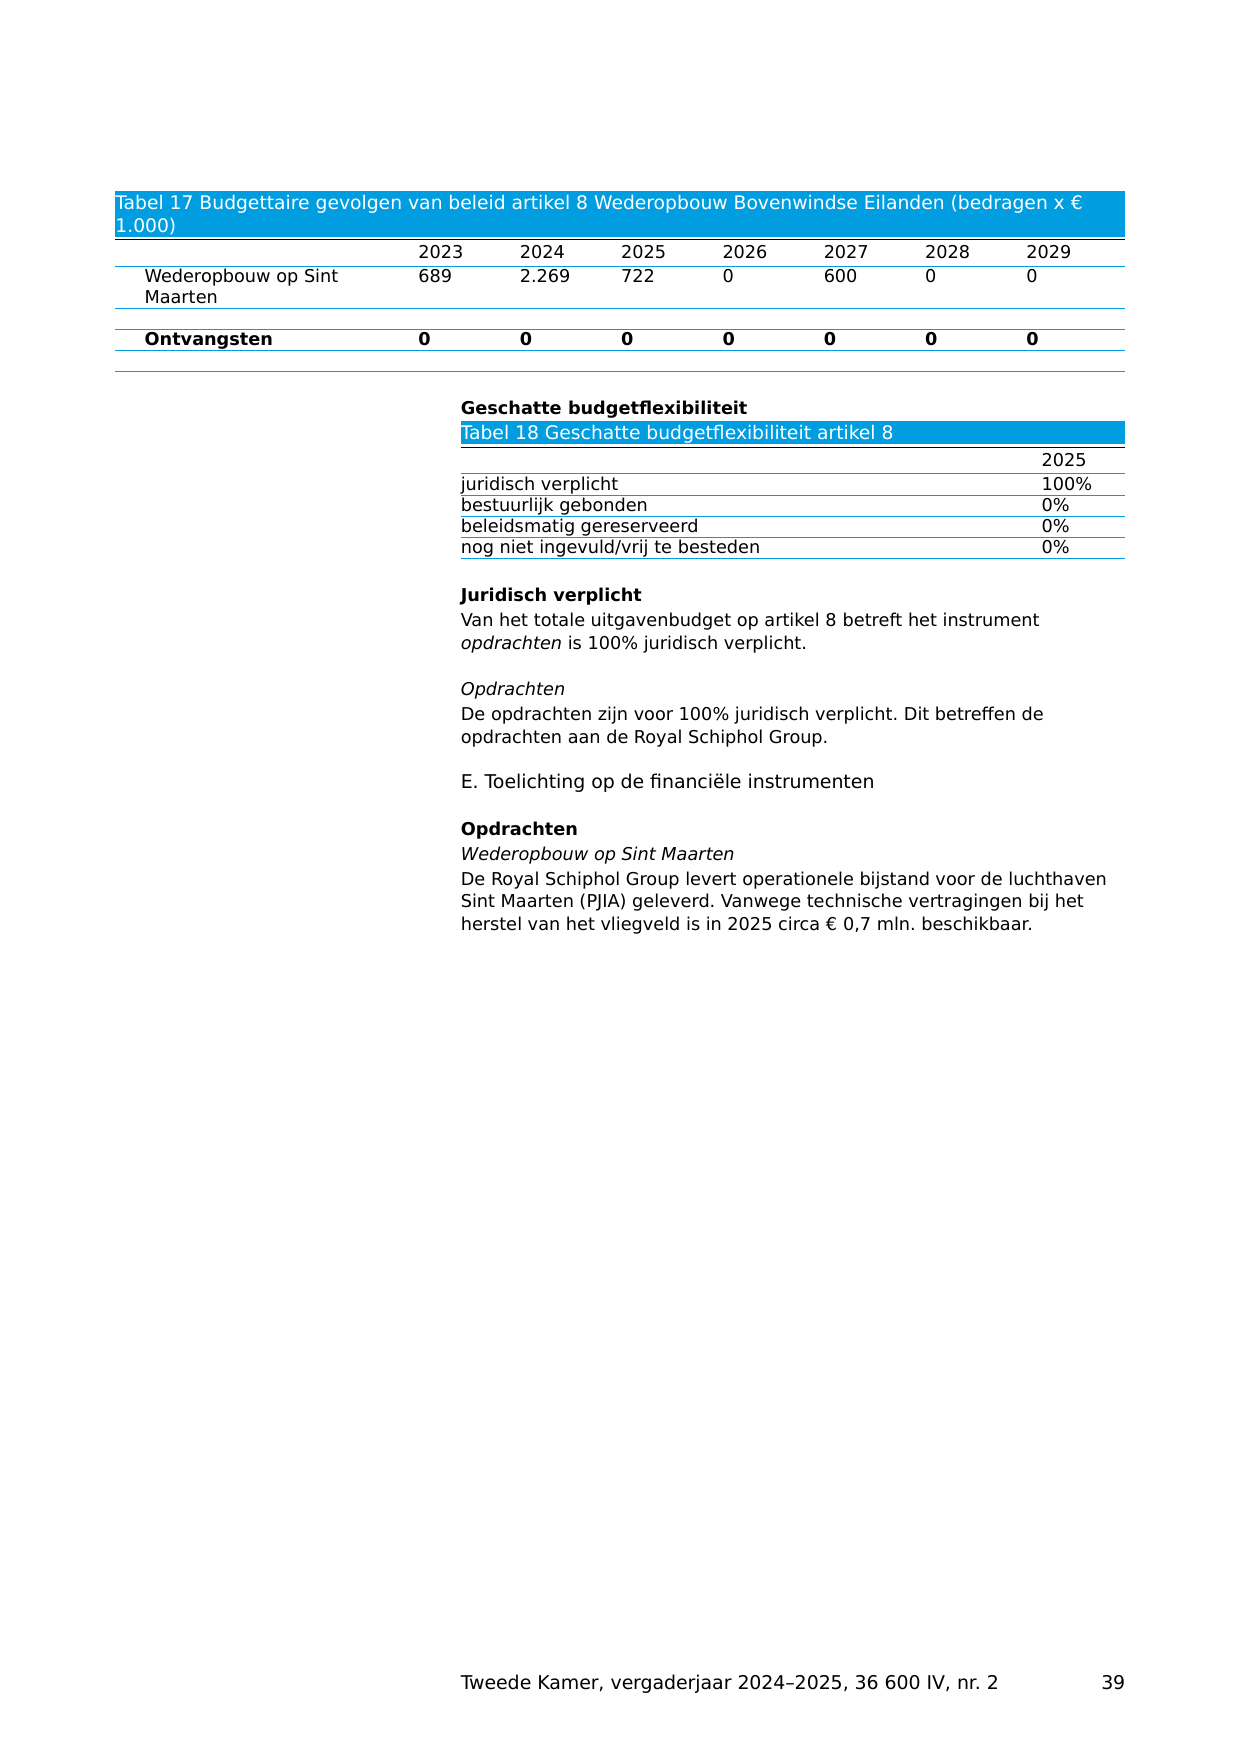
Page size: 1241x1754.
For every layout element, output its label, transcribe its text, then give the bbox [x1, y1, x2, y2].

table_cell [719, 309, 821, 328]
text De opdrachten zijn voor 100% juridisch verplicht. Dit betreffen de opdrachten aan de Royal Schiphol Group. [461, 702, 1125, 748]
table_cell [115, 351, 141, 371]
table_cell 2028 [922, 240, 1023, 266]
table_cell 0 [1023, 330, 1125, 350]
table_cell 0 [922, 330, 1023, 350]
table_cell 0 [719, 267, 821, 307]
table_cell 0 [719, 330, 821, 350]
table_cell juridisch verplicht [461, 474, 1038, 494]
table_cell 0 [618, 330, 719, 350]
table_cell 0 [517, 330, 618, 350]
table_cell nog niet ingevuld/vrij te besteden [461, 538, 1038, 558]
table_cell 2026 [719, 240, 821, 266]
table_cell [1023, 351, 1125, 371]
text Van het totale uitgavenbudget op artikel 8 betreft het instrument opdrachten is 100% juridisch verplicht. [461, 608, 1125, 654]
table_cell [141, 351, 415, 371]
text Wederopbouw op Sint Maarten [461, 842, 1125, 864]
text Juridisch verplicht [461, 583, 1125, 606]
table_cell [517, 351, 618, 371]
table_cell [415, 351, 517, 371]
table_cell 0 [821, 330, 922, 350]
table_cell [141, 240, 415, 266]
table_cell 689 [415, 267, 517, 307]
table_cell [1023, 309, 1125, 328]
table_cell 600 [821, 267, 922, 307]
table_cell [821, 309, 922, 328]
table_cell 0% [1039, 496, 1125, 516]
table_cell 0% [1039, 517, 1125, 537]
table_cell [115, 309, 141, 328]
text Opdrachten [461, 677, 1125, 700]
table_cell [115, 240, 141, 266]
table_cell [415, 309, 517, 328]
table_cell [821, 351, 922, 371]
table_cell 2023 [415, 240, 517, 266]
table_cell beleidsmatig gereserveerd [461, 517, 1038, 537]
table_cell Wederopbouw op Sint Maarten [141, 267, 415, 307]
table_cell [115, 267, 141, 307]
table_cell [461, 448, 1038, 473]
table_cell 0 [922, 267, 1023, 307]
text Opdrachten [461, 817, 1125, 839]
table_cell 2025 [618, 240, 719, 266]
table_cell [922, 309, 1023, 328]
table_cell [517, 309, 618, 328]
table_cell 100% [1039, 474, 1125, 494]
table_cell 2029 [1023, 240, 1125, 266]
title E. Toelichting op de financiële instrumenten [461, 771, 1125, 793]
table_cell [618, 351, 719, 371]
table_cell bestuurlijk gebonden [461, 496, 1038, 516]
table_cell 0 [1023, 267, 1125, 307]
table_cell Ontvangsten [141, 330, 415, 350]
table_cell [141, 309, 415, 328]
table_cell 2.269 [517, 267, 618, 307]
table_cell [922, 351, 1023, 371]
text De Royal Schiphol Group levert operationele bijstand voor de luchthaven Sint Maarten (PJIA) geleverd. Vanwege technische vertragingen bij het herstel van het vliegveld is in 2025 circa € 0,7 mln. beschikbaar. [461, 867, 1125, 935]
table_cell 722 [618, 267, 719, 307]
table_cell 2025 [1039, 448, 1125, 473]
table_cell 0 [415, 330, 517, 350]
table_cell 2027 [821, 240, 922, 266]
table_cell [719, 351, 821, 371]
table_cell [618, 309, 719, 328]
table_cell [115, 330, 141, 350]
table_cell 0% [1039, 538, 1125, 558]
text Geschatte budgetflexibiliteit [461, 396, 1125, 419]
table_cell 2024 [517, 240, 618, 266]
